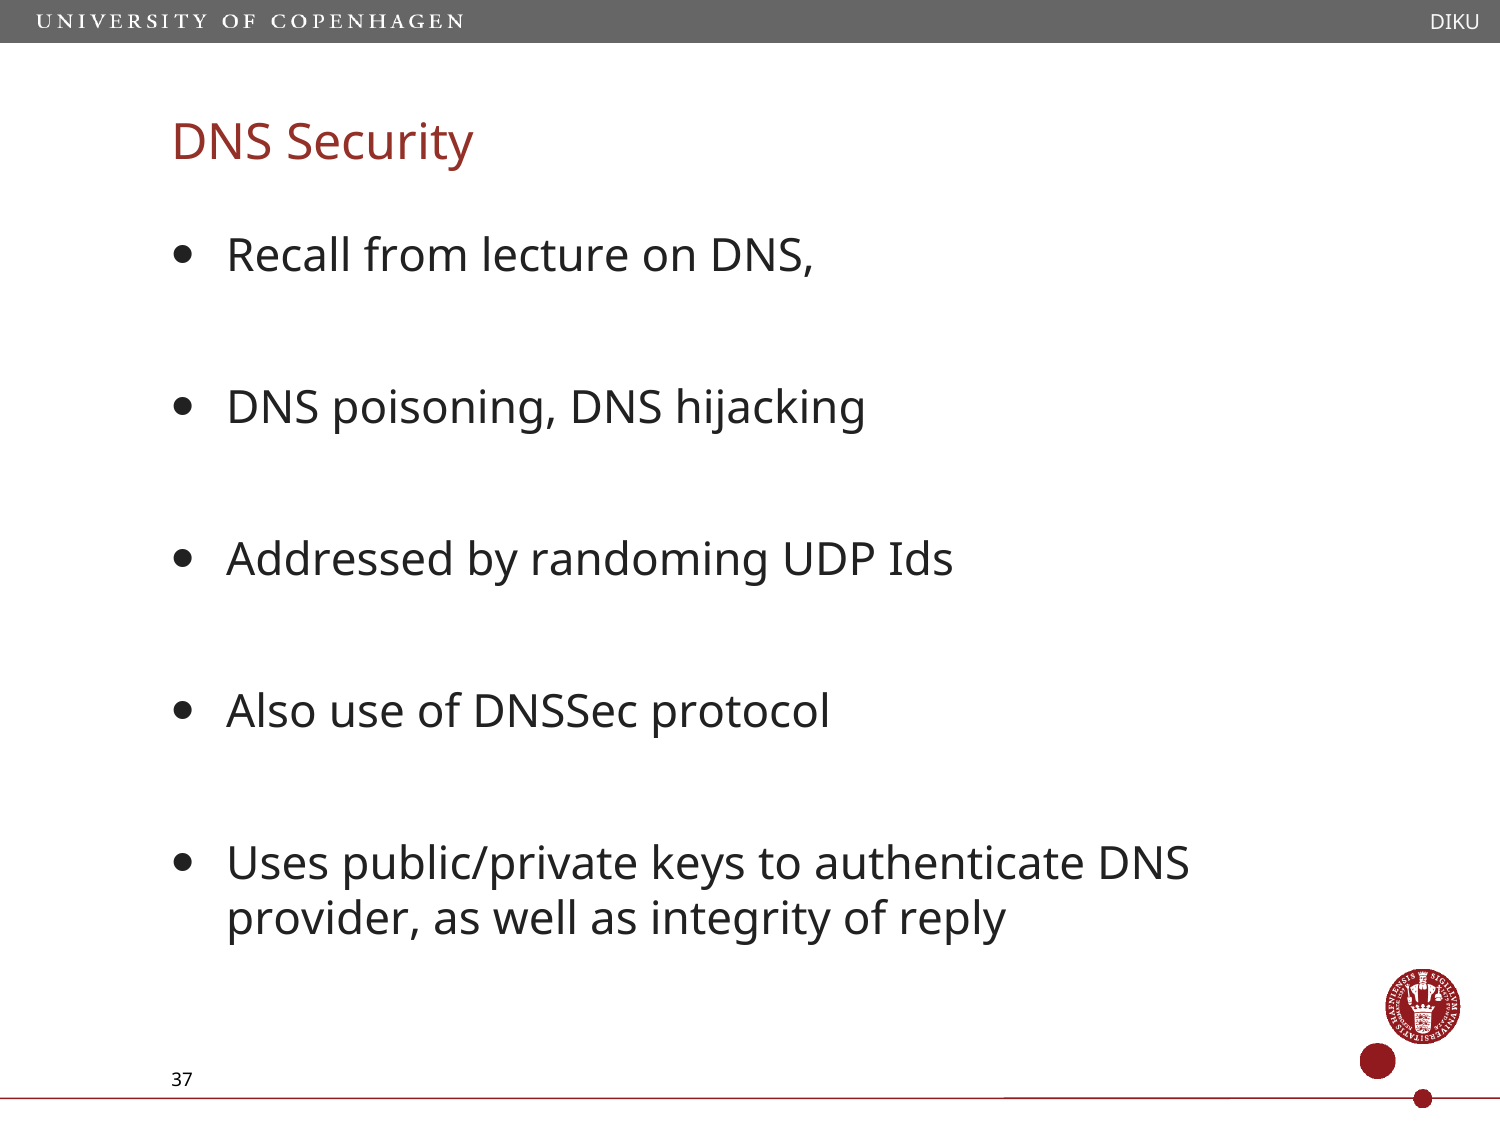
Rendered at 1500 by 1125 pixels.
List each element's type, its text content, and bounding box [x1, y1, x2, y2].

picture [596, 922, 608, 931]
text_box [171, 1067, 522, 1092]
picture [306, 910, 320, 930]
picture [371, 912, 383, 919]
picture [234, 912, 247, 931]
picture [535, 912, 547, 919]
picture [343, 912, 356, 931]
picture [739, 912, 752, 931]
picture [280, 912, 294, 931]
text_box DNS Security [171, 75, 1329, 171]
picture [713, 912, 725, 919]
text_box Recall from lecture on DNS, DNS poisoning, DNS hijacking Addressed by randoming UDP Ids Also use of DNSSec protocol Uses public/private keys to authenticate DNS provider, as well as integrity of reply [171, 225, 1329, 900]
picture [439, 922, 451, 931]
picture [849, 912, 863, 931]
picture [924, 912, 936, 919]
picture [987, 910, 1001, 929]
picture [0, 910, 1500, 1122]
text_box DIKU [469, 0, 1495, 43]
picture [513, 910, 523, 929]
picture [950, 912, 963, 931]
picture [497, 910, 507, 929]
picture [812, 910, 826, 929]
